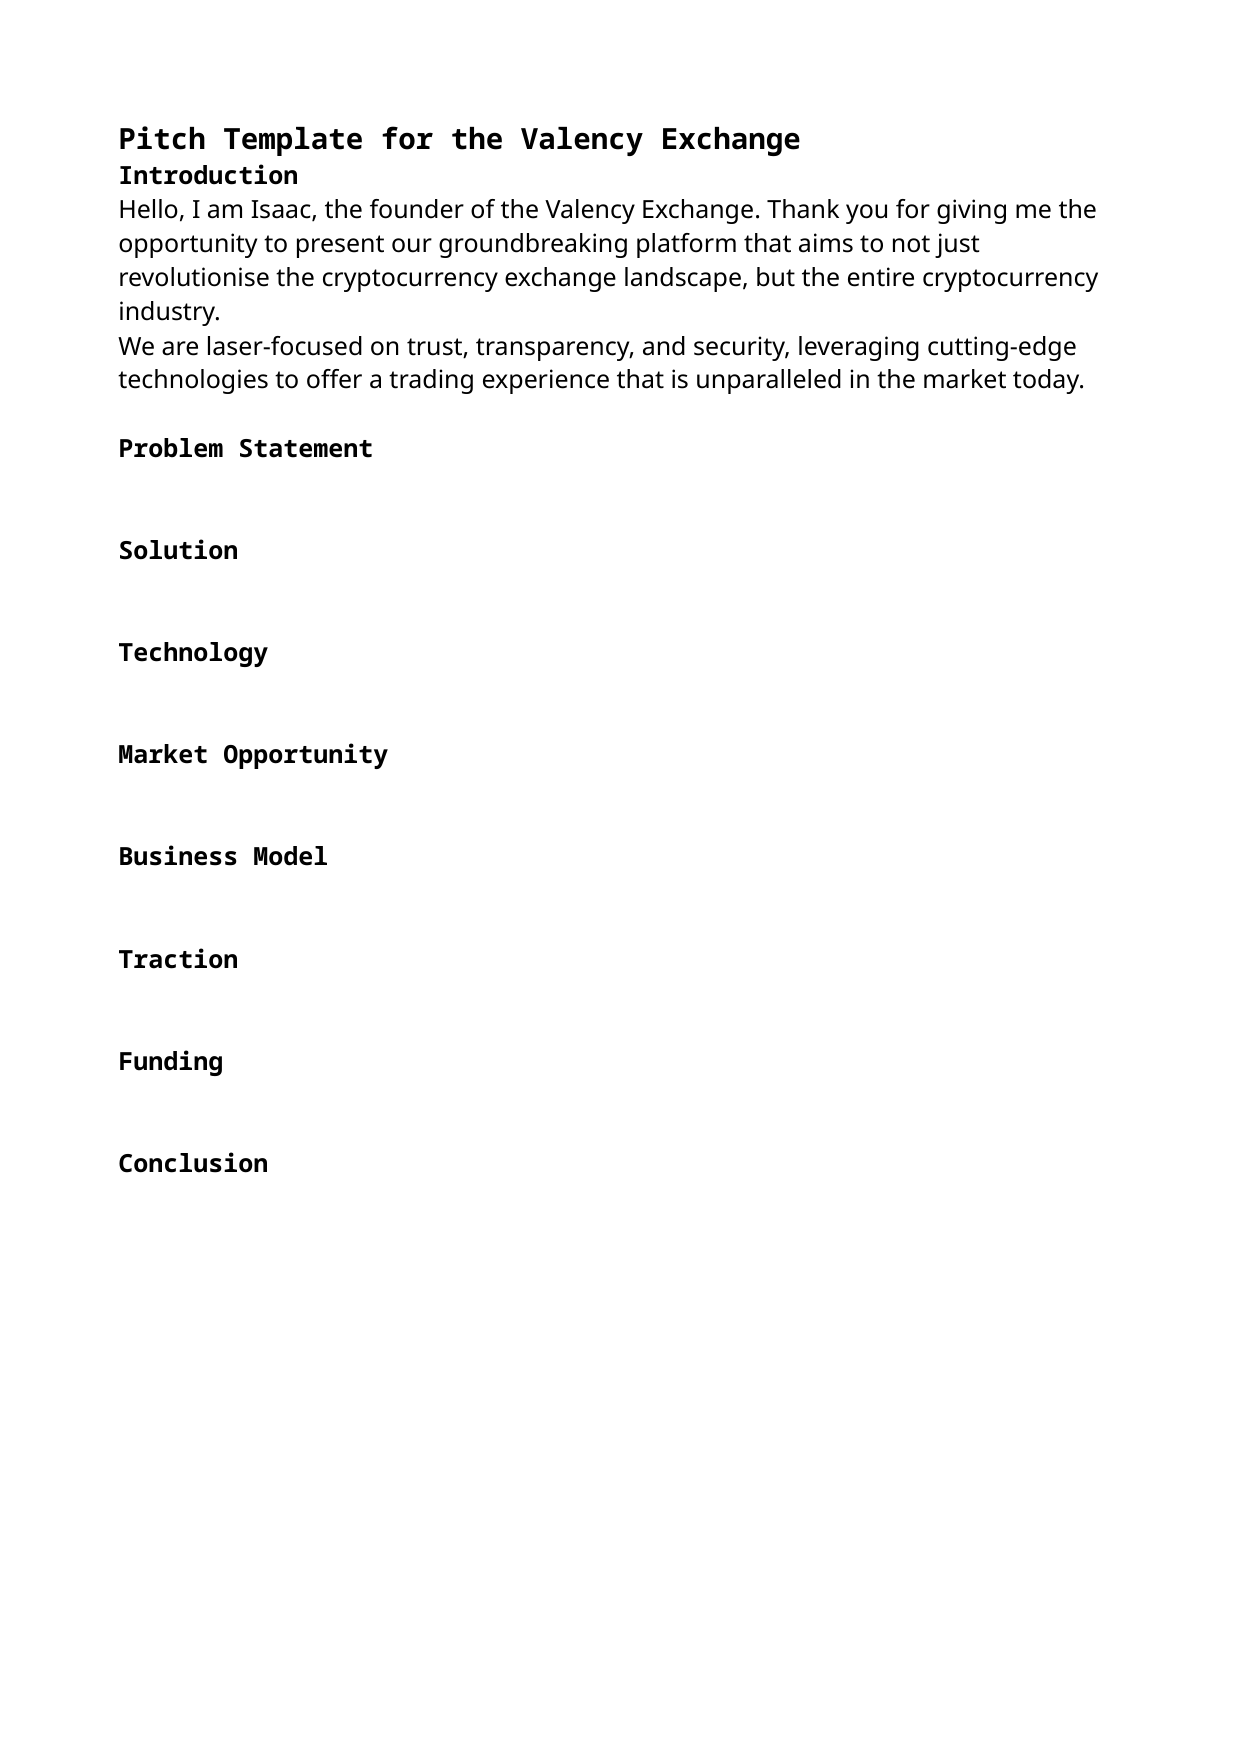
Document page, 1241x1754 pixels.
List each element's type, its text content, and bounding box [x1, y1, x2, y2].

text Technology [118, 635, 1122, 669]
text Problem Statement [118, 430, 1122, 464]
text Conclusion [118, 1146, 1122, 1180]
text Introduction [118, 158, 1122, 192]
text Pitch Template for the Valency Exchange [118, 118, 1122, 158]
text Solution [118, 532, 1122, 567]
text Business Model [118, 839, 1122, 873]
text We are laser-focused on trust, transparency, and security, leveraging cutting-edge technologies to offer a trading experience that is unparalleled in the market today. [118, 328, 1122, 396]
text Funding [118, 1043, 1122, 1077]
text Market Opportunity [118, 737, 1122, 771]
text Hello, I am Isaac, the founder of the Valency Exchange. Thank you for giving me the opportunity to present our groundbreaking platform that aims to not just revolutionise the cryptocurrency exchange landscape, but the entire cryptocurrency industry. [118, 192, 1122, 328]
text Traction [118, 941, 1122, 975]
